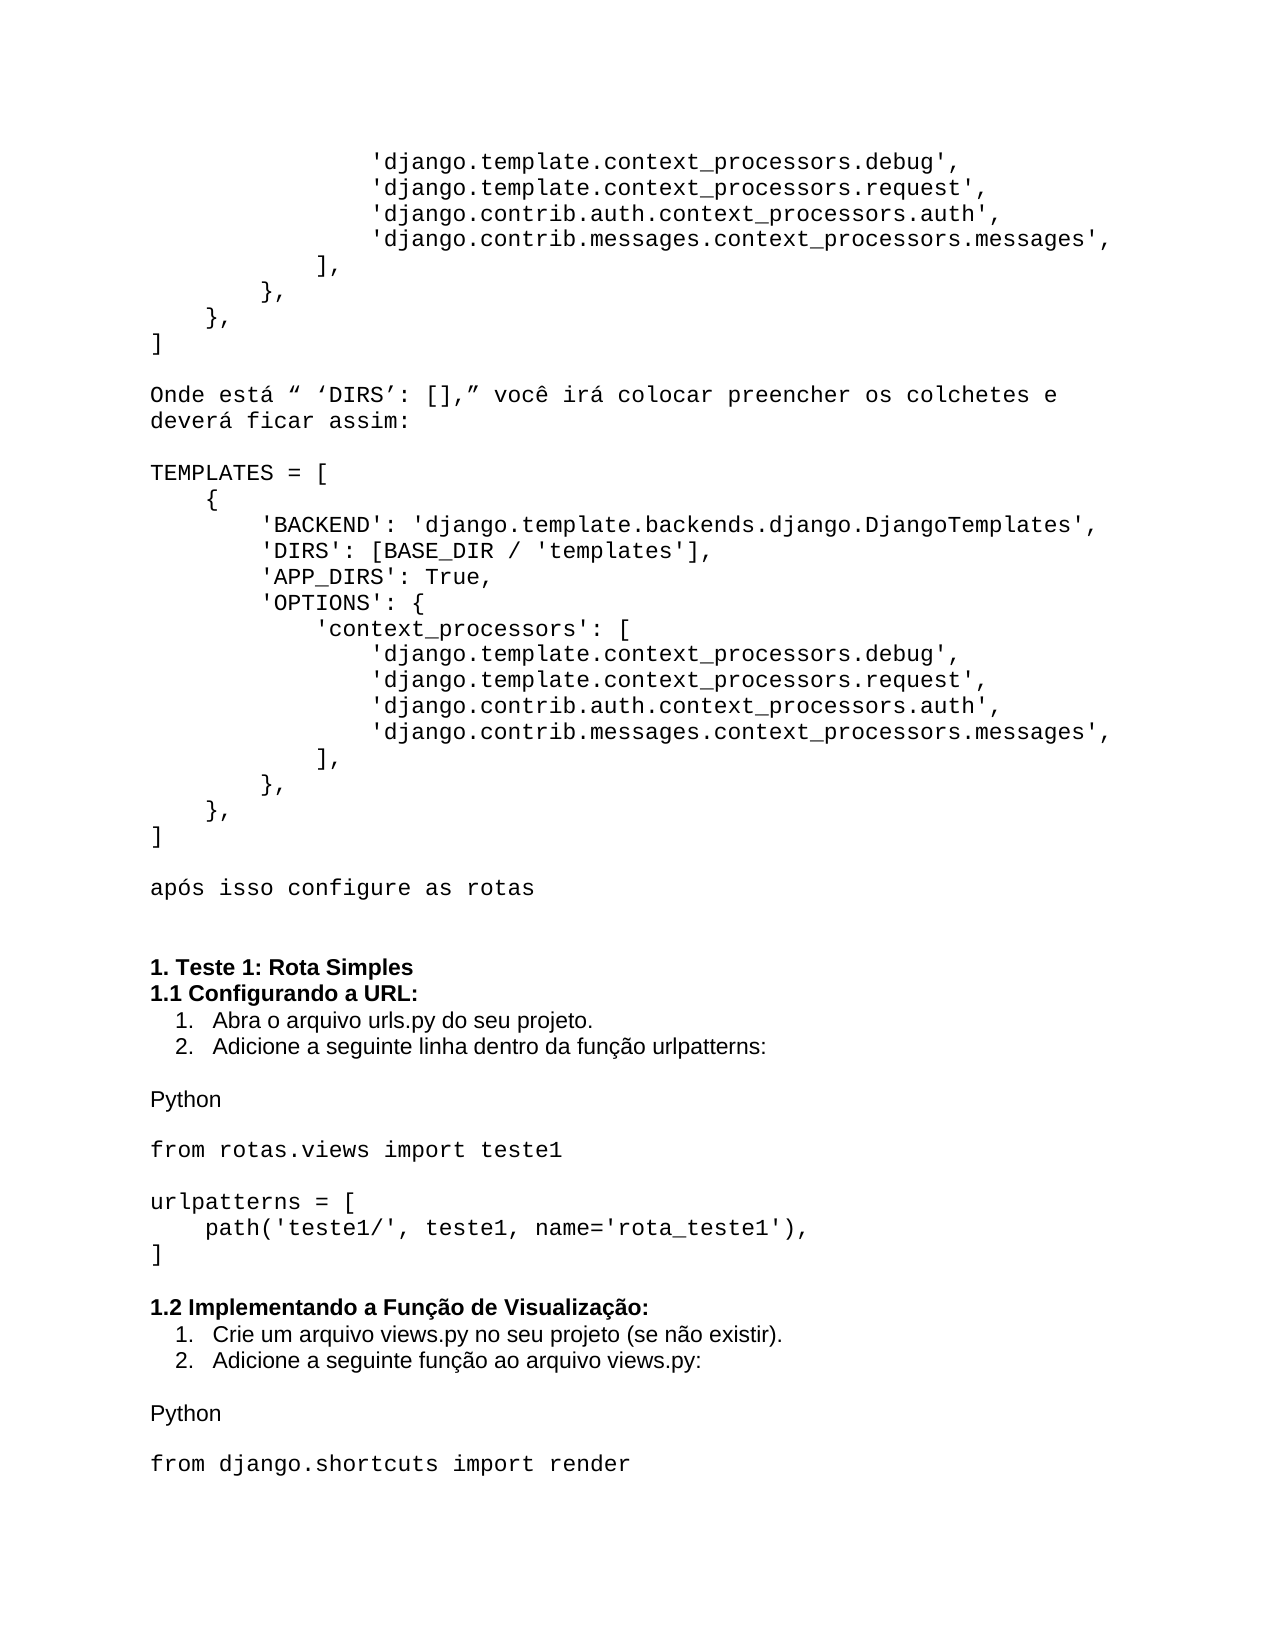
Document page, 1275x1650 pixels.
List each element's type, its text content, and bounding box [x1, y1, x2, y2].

text Python [150, 1086, 1125, 1112]
text ], [150, 747, 1125, 772]
text após isso configure as rotas [150, 876, 1125, 902]
text from django.shortcuts import render [150, 1452, 1125, 1478]
list Adicione a seguinte linha dentro da função urlpatterns: [175, 1033, 1125, 1059]
text 'django.template.context_processors.request', [150, 669, 1125, 695]
text }, [150, 798, 1125, 824]
list Crie um arquivo views.py no seu projeto (se não existir). [175, 1321, 1125, 1347]
text 'django.template.context_processors.debug', [150, 150, 1125, 176]
text 'django.template.context_processors.debug', [150, 643, 1125, 669]
text Python [150, 1399, 1125, 1426]
text Onde está “ ‘DIRS’: [],” você irá colocar preencher os colchetes e deverá ficar assim: TEMPLATES = [ [150, 383, 1125, 487]
text 'BACKEND': 'django.template.backends.django.DjangoTemplates', [150, 513, 1125, 539]
text 'django.contrib.auth.context_processors.auth', [150, 202, 1125, 228]
text ], [150, 254, 1125, 280]
text 1. Teste 1: Rota Simples [150, 954, 1125, 980]
text 'context_processors': [ [150, 617, 1125, 643]
text 'DIRS': [BASE_DIR / 'templates'], [150, 539, 1125, 565]
text }, [150, 280, 1125, 306]
text 'OPTIONS': { [150, 591, 1125, 617]
text ] [150, 332, 1125, 357]
text 1.2 Implementando a Função de Visualização: [150, 1294, 1125, 1321]
text }, [150, 772, 1125, 798]
text 1.1 Configurando a URL: [150, 980, 1125, 1007]
text 'django.contrib.auth.context_processors.auth', [150, 695, 1125, 721]
list Abra o arquivo urls.py do seu projeto. [175, 1007, 1125, 1033]
text 'django.contrib.messages.context_processors.messages', [150, 228, 1125, 254]
text 'django.template.context_processors.request', [150, 176, 1125, 202]
text from rotas.views import teste1 urlpatterns = [ path('teste1/', teste1, name='rota_teste1'), ] [150, 1138, 1125, 1294]
text }, [150, 306, 1125, 332]
text 'django.contrib.messages.context_processors.messages', [150, 721, 1125, 747]
text 'APP_DIRS': True, [150, 565, 1125, 591]
list Adicione a seguinte função ao arquivo views.py: [175, 1347, 1125, 1373]
text ] [150, 824, 1125, 850]
text { [150, 487, 1125, 513]
